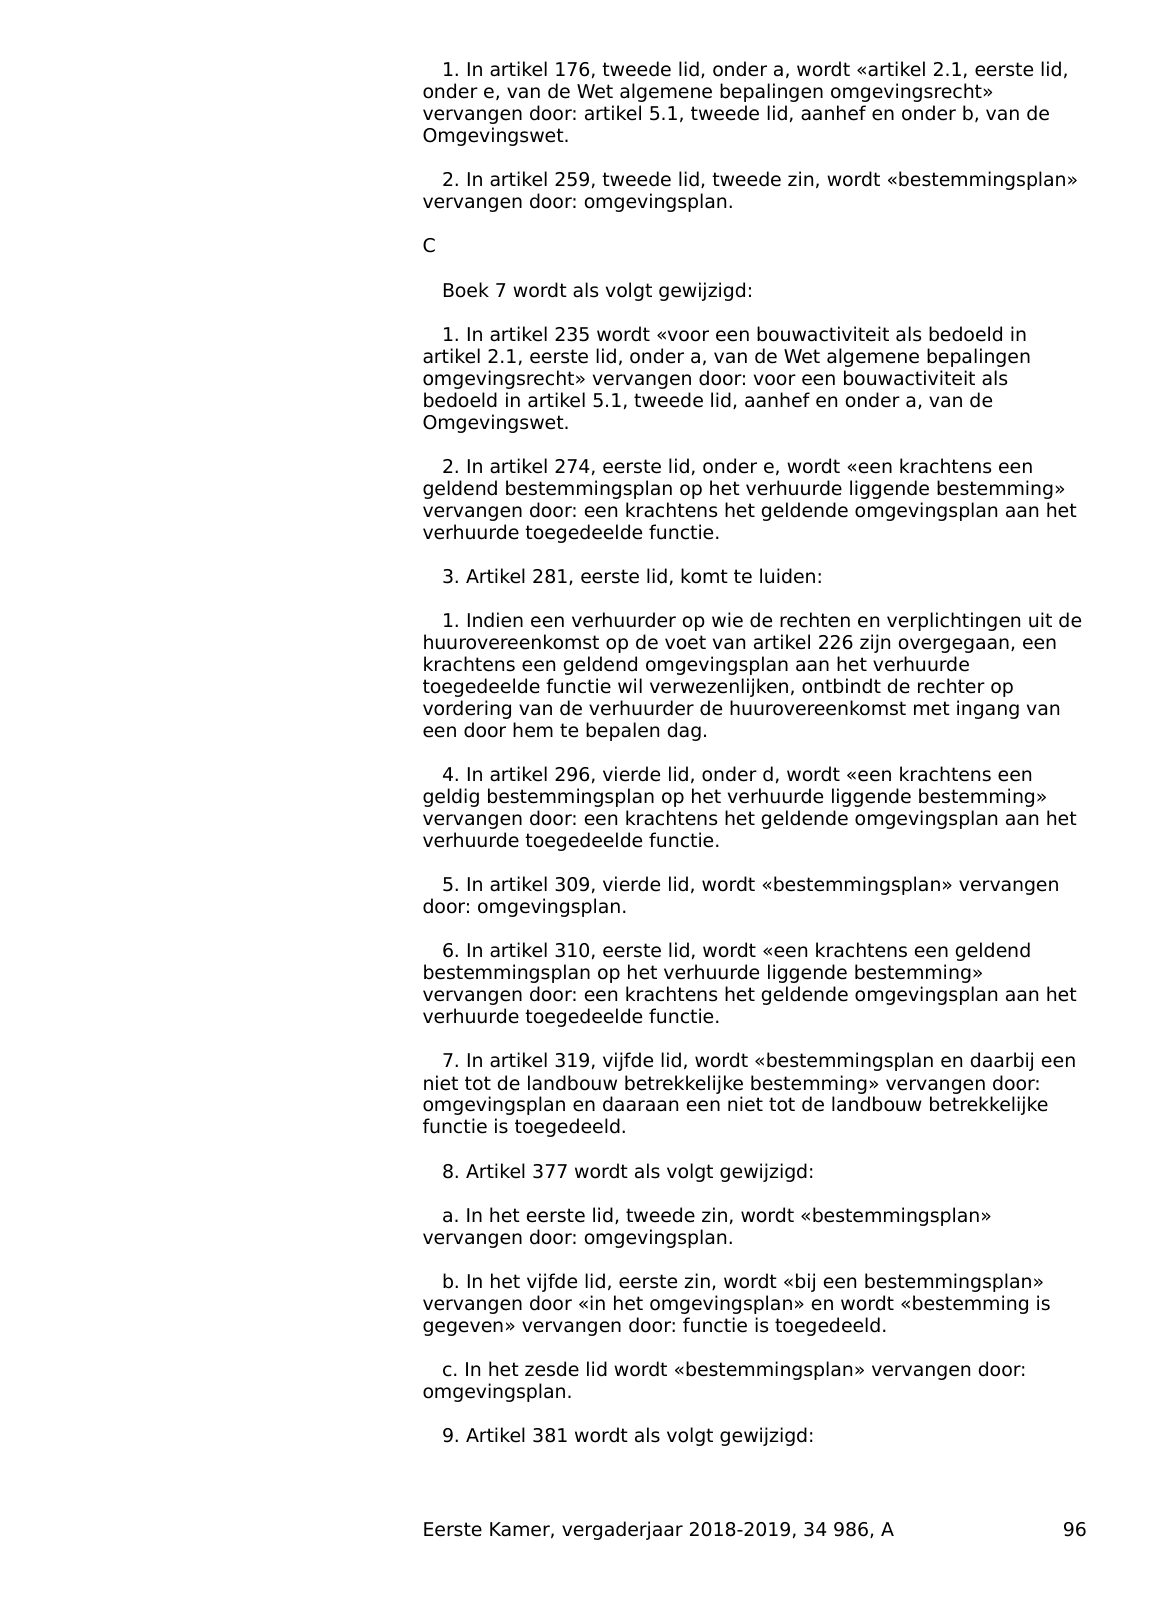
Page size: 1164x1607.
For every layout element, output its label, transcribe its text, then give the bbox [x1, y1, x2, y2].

text 1. Indien een verhuurder op wie de rechten en verplichtingen uit de huurovereenkomst op de voet van artikel 226 zijn overgegaan, een krachtens een geldend omgevingsplan aan het verhuurde toegedeelde functie wil verwezenlijken, ontbindt de rechter op vordering van de verhuurder de huurovereenkomst met ingang van een door hem te bepalen dag. [422, 610, 1087, 742]
text c. In het zesde lid wordt «bestemmingsplan» vervangen door: omgevingsplan. [422, 1359, 1087, 1403]
text Boek 7 wordt als volgt gewijzigd: [422, 279, 1087, 301]
text 2. In artikel 259, tweede lid, tweede zin, wordt «bestemmingsplan» vervangen door: omgevingsplan. [422, 169, 1087, 213]
text 3. Artikel 281, eerste lid, komt te luiden: [422, 566, 1087, 588]
text 6. In artikel 310, eerste lid, wordt «een krachtens een geldend bestemmingsplan op het verhuurde liggende bestemming» vervangen door: een krachtens het geldende omgevingsplan aan het verhuurde toegedeelde functie. [422, 940, 1087, 1028]
text 1. In artikel 235 wordt «voor een bouwactiviteit als bedoeld in artikel 2.1, eerste lid, onder a, van de Wet algemene bepalingen omgevingsrecht» vervangen door: voor een bouwactiviteit als bedoeld in artikel 5.1, tweede lid, aanhef en onder a, van de Omgevingswet. [422, 324, 1087, 433]
text 7. In artikel 319, vijfde lid, wordt «bestemmingsplan en daarbij een niet tot de landbouw betrekkelijke bestemming» vervangen door: omgevingsplan en daaraan een niet tot de landbouw betrekkelijke functie is toegedeeld. [422, 1050, 1087, 1138]
text 8. Artikel 377 wordt als volgt gewijzigd: [422, 1161, 1087, 1182]
text 5. In artikel 309, vierde lid, wordt «bestemmingsplan» vervangen door: omgevingsplan. [422, 874, 1087, 918]
text a. In het eerste lid, tweede zin, wordt «bestemmingsplan» vervangen door: omgevingsplan. [422, 1205, 1087, 1249]
text 1. In artikel 176, tweede lid, onder a, wordt «artikel 2.1, eerste lid, onder e, van de Wet algemene bepalingen omgevingsrecht» vervangen door: artikel 5.1, tweede lid, aanhef en onder b, van de Omgevingswet. [422, 59, 1087, 147]
text 4. In artikel 296, vierde lid, onder d, wordt «een krachtens een geldig bestemmingsplan op het verhuurde liggende bestemming» vervangen door: een krachtens het geldende omgevingsplan aan het verhuurde toegedeelde functie. [422, 764, 1087, 852]
text C [422, 235, 1087, 257]
text b. In het vijfde lid, eerste zin, wordt «bij een bestemmingsplan» vervangen door «in het omgevingsplan» en wordt «bestemming is gegeven» vervangen door: functie is toegedeeld. [422, 1271, 1087, 1337]
text 2. In artikel 274, eerste lid, onder e, wordt «een krachtens een geldend bestemmingsplan op het verhuurde liggende bestemming» vervangen door: een krachtens het geldende omgevingsplan aan het verhuurde toegedeelde functie. [422, 456, 1087, 544]
text 9. Artikel 381 wordt als volgt gewijzigd: [422, 1425, 1087, 1447]
